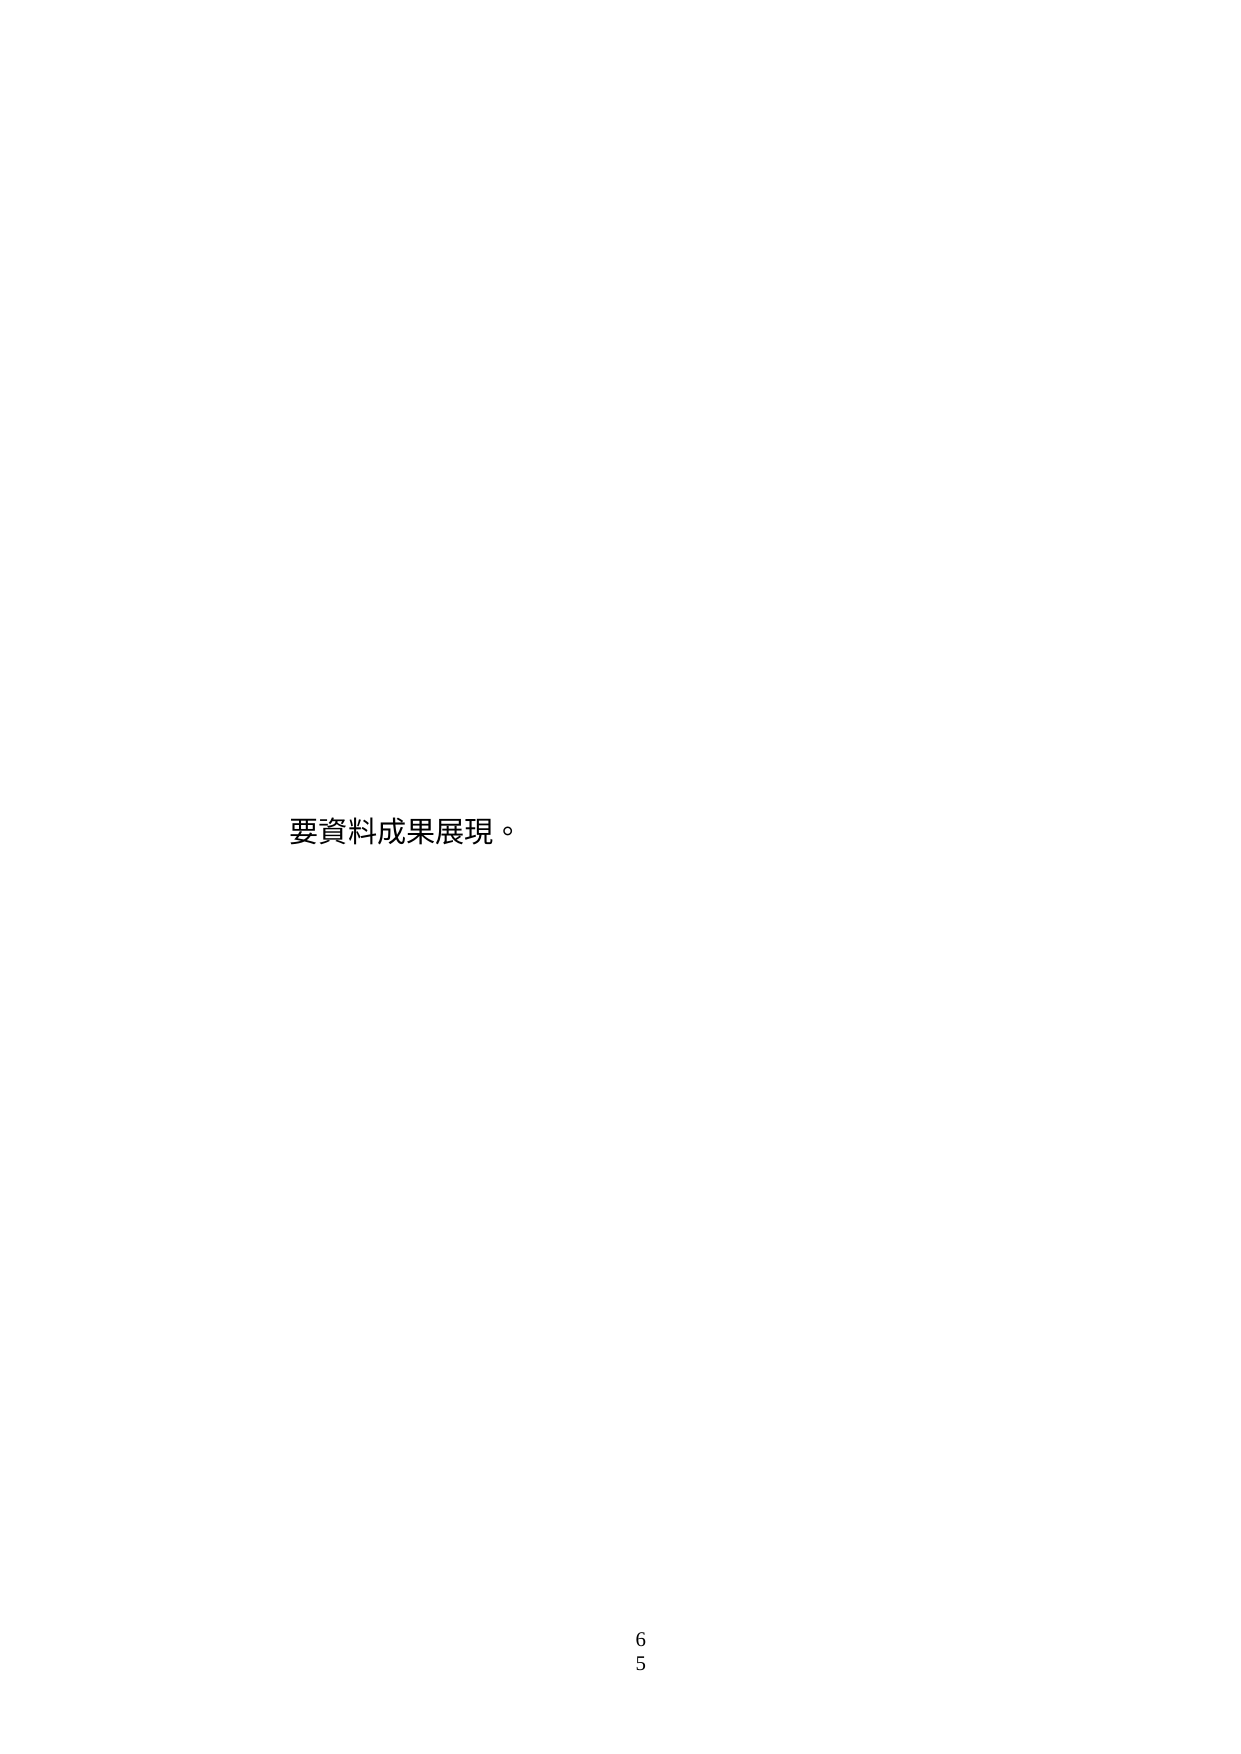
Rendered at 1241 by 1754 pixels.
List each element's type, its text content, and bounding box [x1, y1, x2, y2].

list 要資料成果展現。 [224, 788, 1107, 851]
